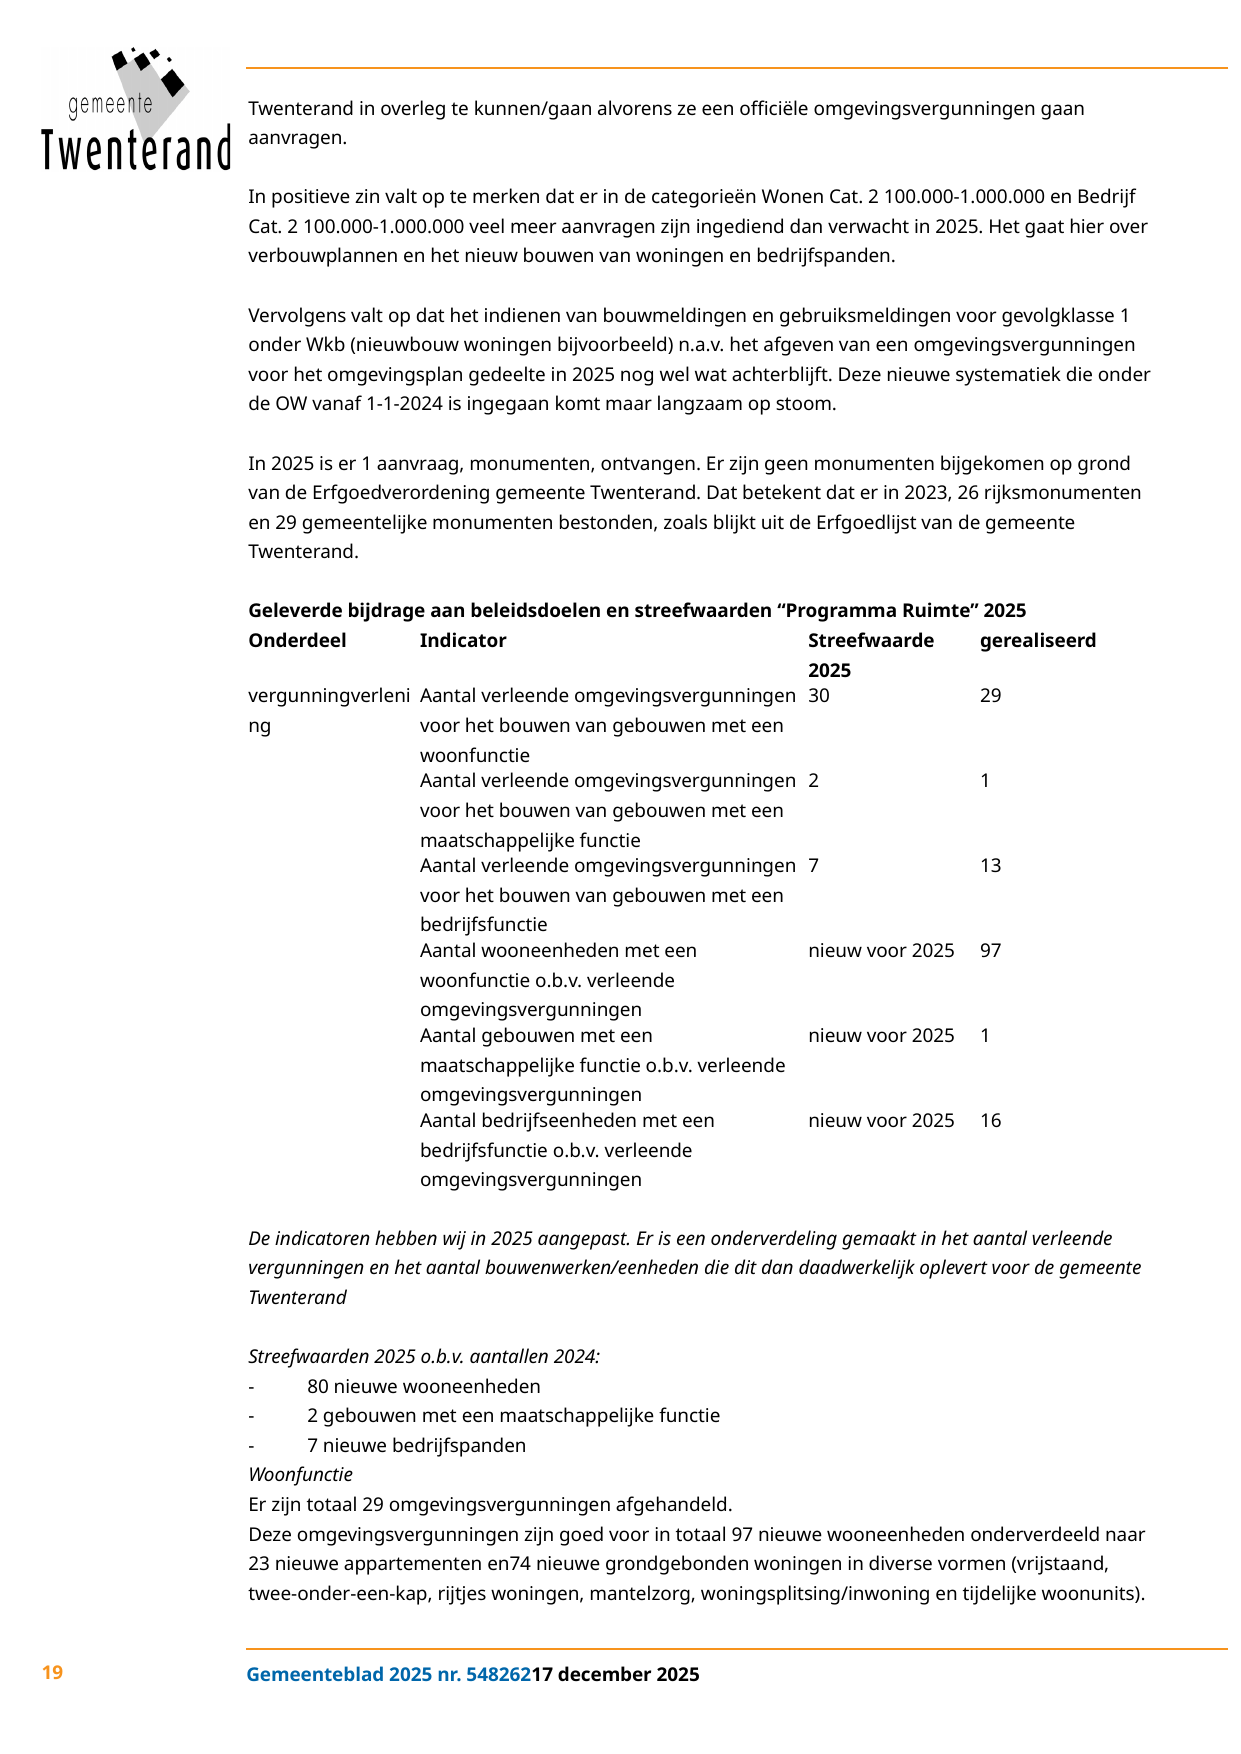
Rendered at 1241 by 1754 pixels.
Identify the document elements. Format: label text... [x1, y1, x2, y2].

table_cell nieuw voor 2025 [808, 938, 980, 1022]
table_cell 16 [980, 1107, 1152, 1192]
text Twenterand in overleg te kunnen/gaan alvorens ze een officiële omgevingsvergunningen gaan aanvragen. [248, 95, 1152, 150]
list 80 nieuwe wooneenheden [248, 1373, 1152, 1398]
table_cell nieuw voor 2025 [808, 1022, 980, 1107]
text De indicatoren hebben wij in 2025 aangepast. Er is een onderverdeling gemaakt in het aantal verleende vergunningen en het aantal bouwenwerken/eenheden die dit dan daadwerkelijk oplevert voor de gemeente Twenterand [248, 1225, 1152, 1310]
table_cell Aantal verleende omgevingsvergunningen voor het bouwen van gebouwen met een maatschappelijke functie [420, 768, 808, 852]
table_header Indicator [420, 628, 808, 683]
table_cell 1 [980, 768, 1152, 852]
table_cell 1 [980, 1022, 1152, 1107]
text Vervolgens valt op dat het indienen van bouwmeldingen en gebruiksmeldingen voor gevolgklasse 1 onder Wkb (nieuwbouw woningen bijvoorbeeld) n.a.v. het afgeven van een omgevingsvergunningen voor het omgevingsplan gedeelte in 2025 nog wel wat achterblijft. Deze nieuwe systematiek die onder de OW vanaf 1-1-2024 is ingegaan komt maar langzaam op stoom. [248, 302, 1152, 416]
text Er zijn totaal 29 omgevingsvergunningen afgehandeld. [248, 1491, 1152, 1517]
table_cell 97 [980, 938, 1152, 1022]
text Woonfunctie [248, 1462, 1152, 1487]
table_cell vergunningverlening [248, 683, 420, 1192]
table_header gerealiseerd [980, 628, 1152, 683]
picture [41, 47, 231, 172]
table_cell Aantal verleende omgevingsvergunningen voor het bouwen van gebouwen met een woonfunctie [420, 683, 808, 768]
table_header Streefwaarde 2025 [808, 628, 980, 683]
table_cell Aantal bedrijfseenheden met een bedrijfsfunctie o.b.v. verleende omgevingsvergunningen [420, 1107, 808, 1192]
text In 2025 is er 1 aanvraag, monumenten, ontvangen. Er zijn geen monumenten bijgekomen op grond van de Erfgoedverordening gemeente Twenterand. Dat betekent dat er in 2023, 26 rijksmonumenten en 29 gemeentelijke monumenten bestonden, zoals blijkt uit de Erfgoedlijst van de gemeente Twenterand. [248, 450, 1152, 564]
list 2 gebouwen met een maatschappelijke functie [248, 1402, 1152, 1428]
table_cell Aantal gebouwen met een maatschappelijke functie o.b.v. verleende omgevingsvergunningen [420, 1022, 808, 1107]
table_cell 7 [808, 853, 980, 937]
table_cell Aantal verleende omgevingsvergunningen voor het bouwen van gebouwen met een bedrijfsfunctie [420, 853, 808, 937]
table_cell 29 [980, 683, 1152, 768]
table_header Onderdeel [248, 628, 420, 683]
table_cell 30 [808, 683, 980, 768]
table_cell 13 [980, 853, 1152, 937]
text In positieve zin valt op te merken dat er in de categorieën Wonen Cat. 2 100.000-1.000.000 en Bedrijf Cat. 2 100.000-1.000.000 veel meer aanvragen zijn ingediend dan verwacht in 2025. Het gaat hier over verbouwplannen en het nieuw bouwen van woningen en bedrijfspanden. [248, 183, 1152, 268]
text Deze omgevingsvergunningen zijn goed voor in totaal 97 nieuwe wooneenheden onderverdeeld naar 23 nieuwe appartementen en74 nieuwe grondgebonden woningen in diverse vormen (vrijstaand, twee-onder-een-kap, rijtjes woningen, mantelzorg, woningsplitsing/inwoning en tijdelijke woonunits). [248, 1521, 1152, 1606]
table_cell nieuw voor 2025 [808, 1107, 980, 1192]
table_cell 2 [808, 768, 980, 852]
table_cell Aantal wooneenheden met een woonfunctie o.b.v. verleende omgevingsvergunningen [420, 938, 808, 1022]
list 7 nieuwe bedrijfspanden [248, 1432, 1152, 1458]
text Streefwaarden 2025 o.b.v. aantallen 2024: [248, 1343, 1152, 1369]
text Geleverde bijdrage aan beleidsdoelen en streefwaarden “Programma Ruimte” 2025 [248, 598, 1152, 623]
